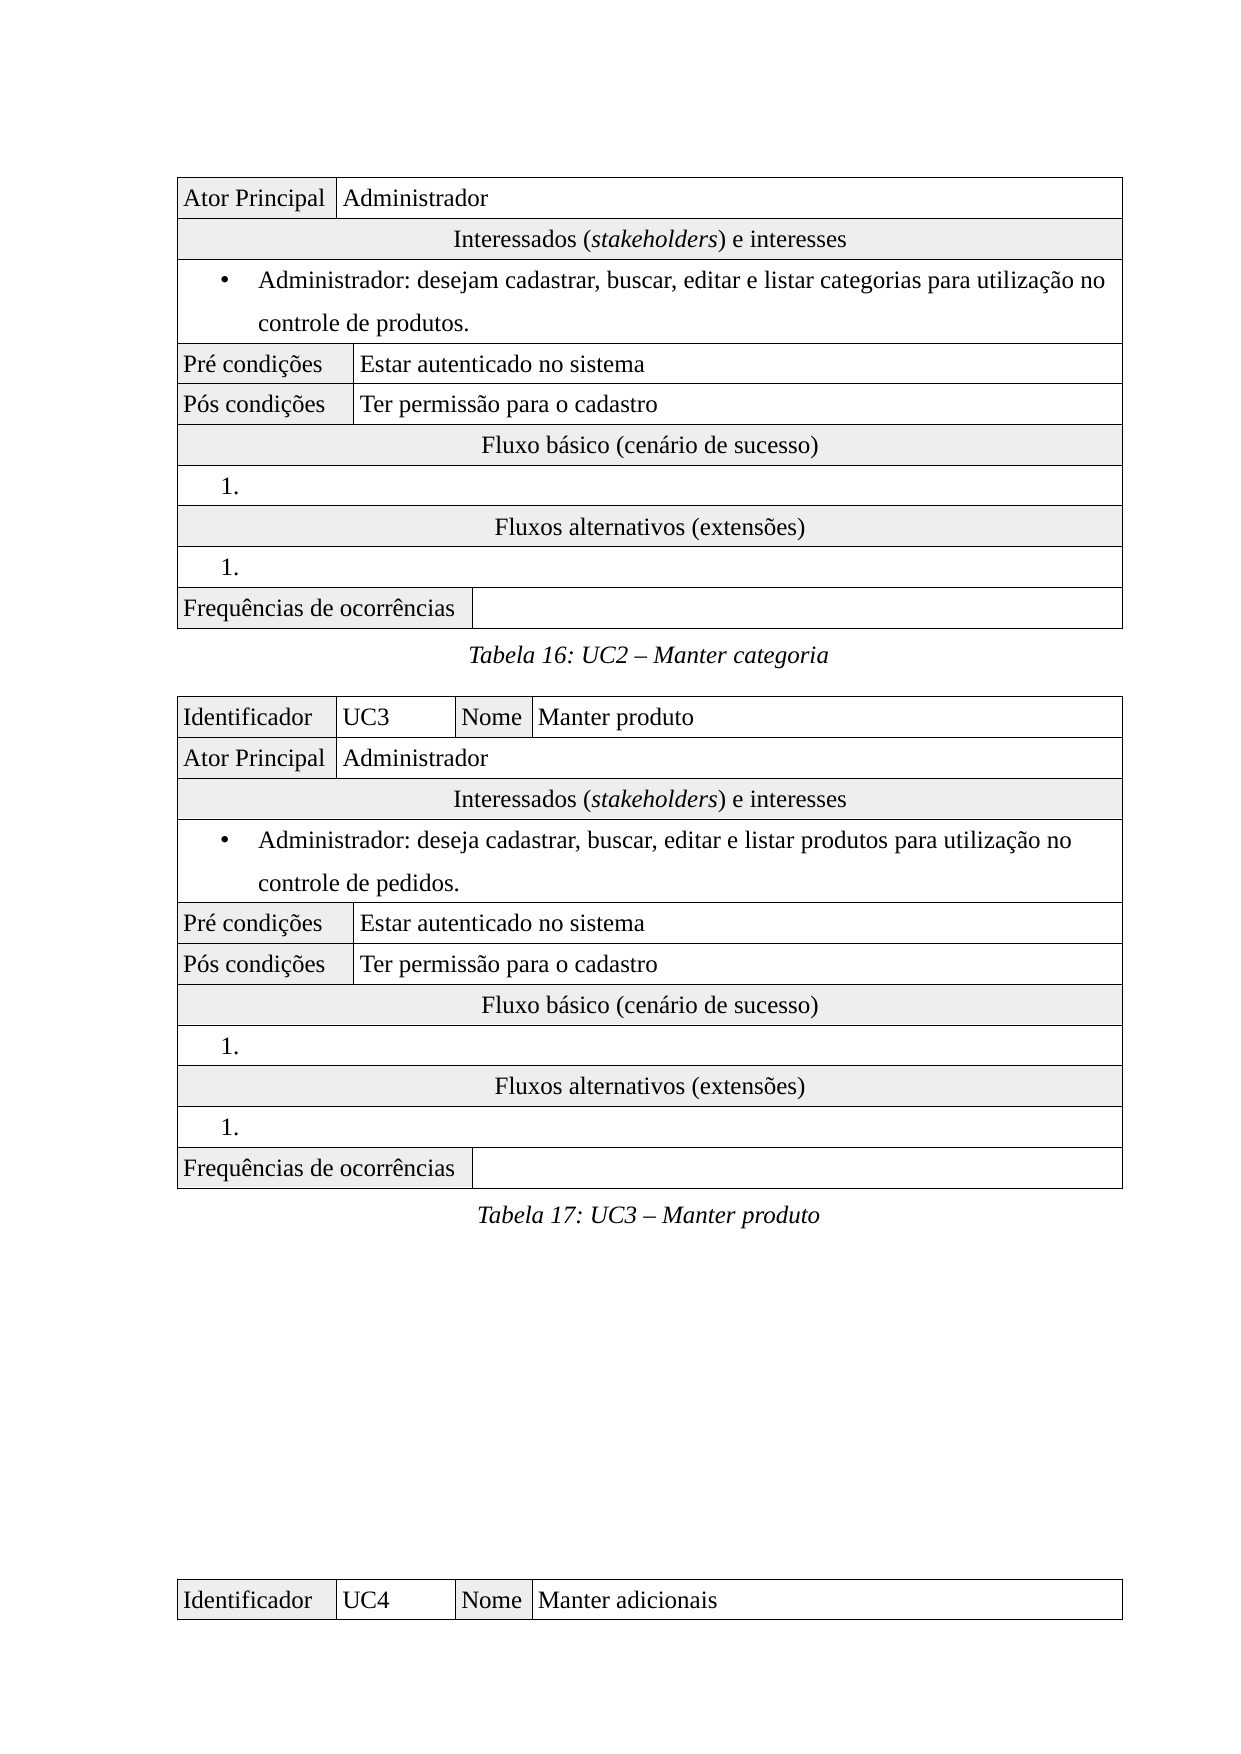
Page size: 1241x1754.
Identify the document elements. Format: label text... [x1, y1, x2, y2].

table_cell Pré condições [178, 903, 353, 943]
table_cell Frequências de ocorrências [178, 1148, 472, 1187]
table_cell Administrador [337, 738, 1122, 778]
table_cell [178, 547, 1122, 587]
table_cell Pós condições [178, 384, 353, 424]
table_header Manter produto [533, 697, 1122, 737]
table_cell Pós condições [178, 944, 353, 984]
table_cell Interessados (stakeholders) e interesses [178, 779, 1122, 818]
table_header Nome [456, 697, 532, 737]
table_cell Administrador: desejam cadastrar, buscar, editar e listar categorias para utilização no controle de produtos. [178, 260, 1122, 342]
table_cell [178, 1107, 1122, 1147]
table_cell Administrador [337, 178, 1122, 218]
table_cell Ator Principal [178, 738, 336, 778]
table_cell Ator Principal [178, 178, 336, 218]
table_cell Fluxo básico (cenário de sucesso) [178, 985, 1122, 1024]
table_cell Frequências de ocorrências [178, 588, 472, 628]
table_header Manter adicionais [533, 1580, 1122, 1619]
table_cell Ter permissão para o cadastro [354, 384, 1122, 424]
table_cell Estar autenticado no sistema [354, 344, 1122, 383]
table_cell [178, 466, 1122, 505]
table_cell [473, 1148, 1122, 1187]
table_header Nome [456, 1580, 532, 1619]
table_cell Pré condições [178, 344, 353, 383]
table_header Identificador [178, 697, 336, 737]
table_cell Ter permissão para o cadastro [354, 944, 1122, 984]
table_cell Fluxos alternativos (extensões) [178, 506, 1122, 546]
table_header Identificador [178, 1580, 336, 1619]
text Tabela 17: UC3 – Manter produto [177, 1200, 1122, 1229]
table_header UC3 [337, 697, 455, 737]
table_header UC4 [337, 1580, 455, 1619]
table_cell Fluxos alternativos (extensões) [178, 1066, 1122, 1106]
table_cell Fluxo básico (cenário de sucesso) [178, 425, 1122, 465]
text Tabela 16: UC2 – Manter categoria [177, 641, 1122, 669]
table_cell Interessados (stakeholders) e interesses [178, 219, 1122, 259]
table_cell [473, 588, 1122, 628]
table_cell Estar autenticado no sistema [354, 903, 1122, 943]
table_cell [178, 1026, 1122, 1065]
table_cell Administrador: deseja cadastrar, buscar, editar e listar produtos para utilização no controle de pedidos. [178, 820, 1122, 902]
